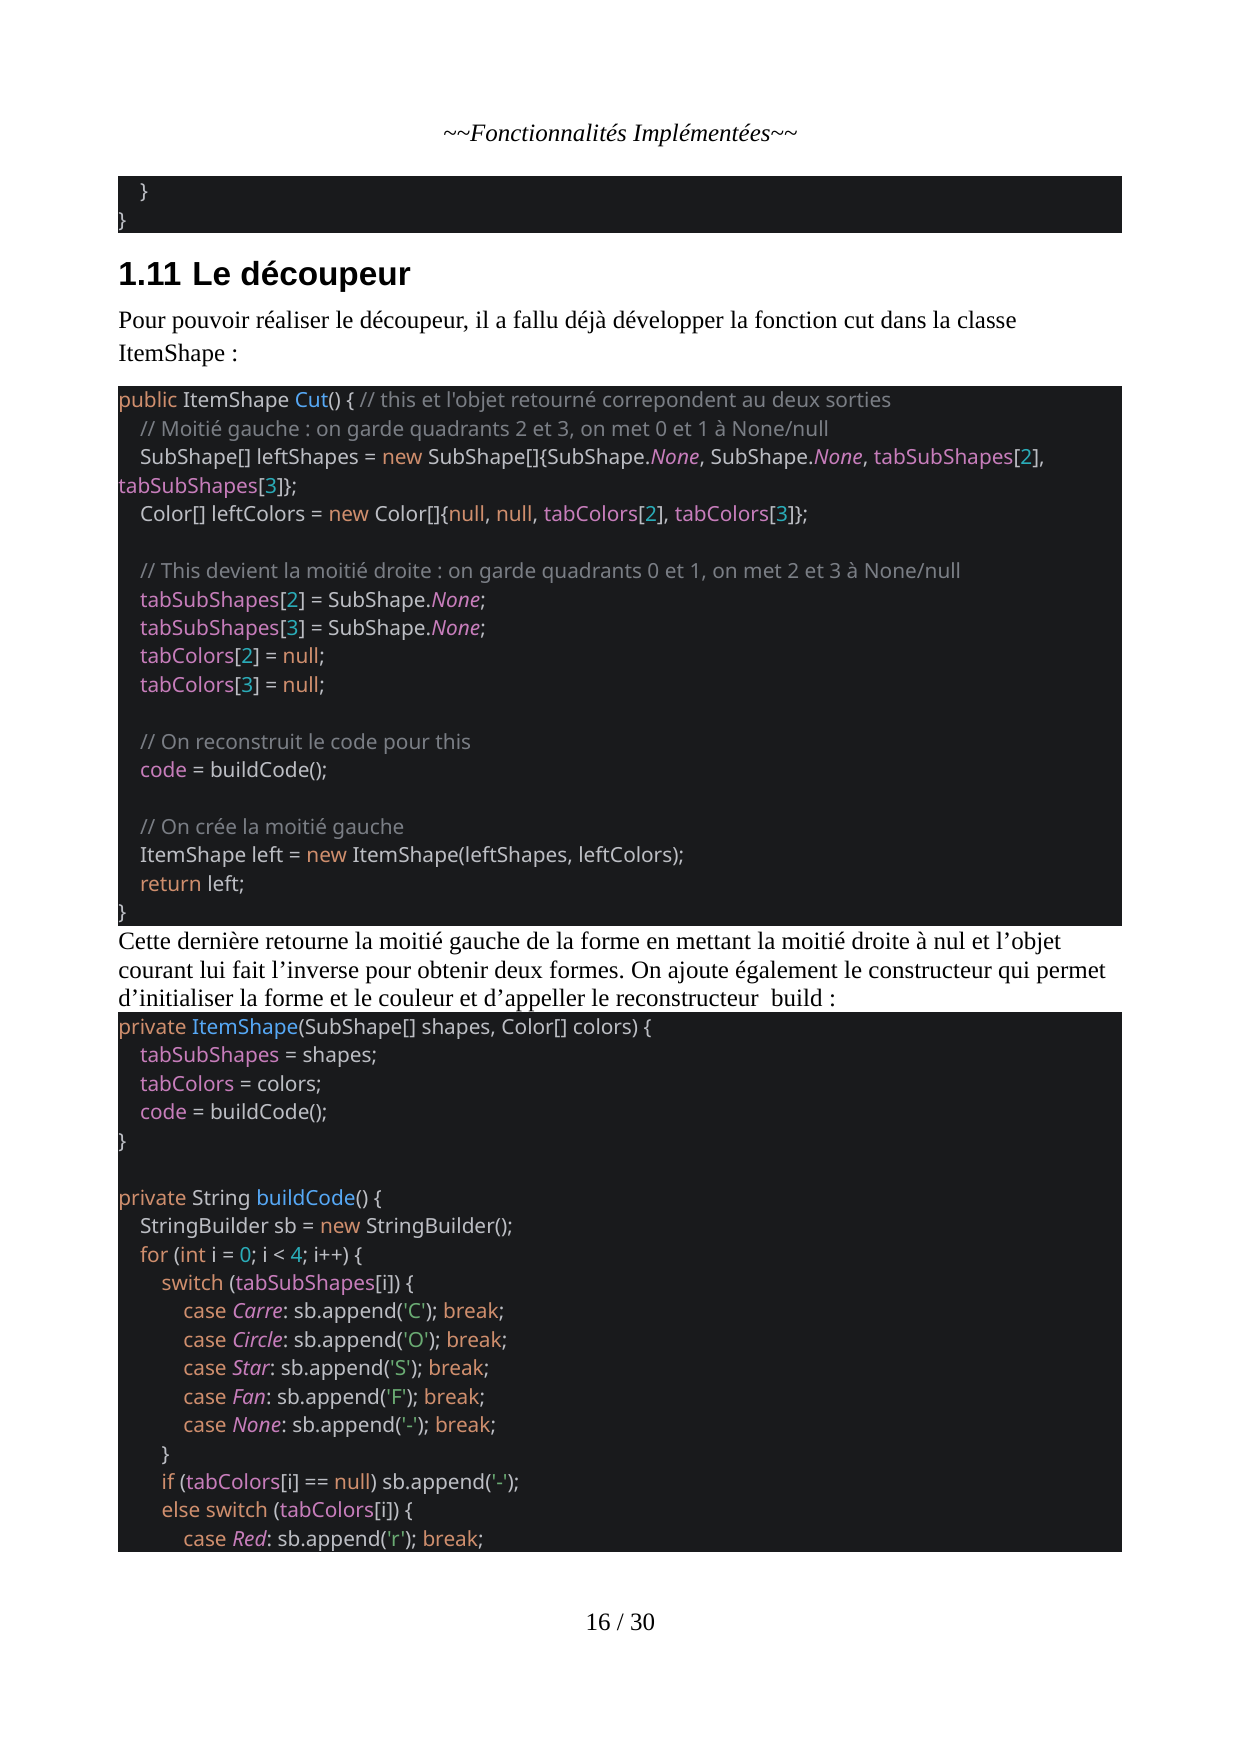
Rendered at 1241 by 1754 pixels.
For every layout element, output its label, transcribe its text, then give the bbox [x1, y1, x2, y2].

text public ItemShape Cut() { // this et l'objet retourné correpondent au deux sorties // Moitié gauche : on garde quadrants 2 et 3, on met 0 et 1 à None/null SubShape[] leftShapes = new SubShape[]{SubShape.None, SubShape.None, tabSubShapes[2], tabSubShapes[3]}; Color[] leftColors = new Color[]{null, null, tabColors[2], tabColors[3]}; // This devient la moitié droite : on garde quadrants 0 et 1, on met 2 et 3 à None/null tabSubShapes[2] = SubShape.None; tabSubShapes[3] = SubShape.None; tabColors[2] = null; tabColors[3] = null; // On reconstruit le code pour this code = buildCode(); // On crée la moitié gauche ItemShape left = new ItemShape(leftShapes, leftColors); return left; } [118, 386, 1122, 926]
subtitle Le découpeur [118, 254, 1122, 292]
text private ItemShape(SubShape[] shapes, Color[] colors) { tabSubShapes = shapes; tabColors = colors; code = buildCode(); } private String buildCode() { StringBuilder sb = new StringBuilder(); for (int i = 0; i < 4; i++) { switch (tabSubShapes[i]) { case Carre: sb.append('C'); break; case Circle: sb.append('O'); break; case Star: sb.append('S'); break; case Fan: sb.append('F'); break; case None: sb.append('-'); break; } if (tabColors[i] == null) sb.append('-'); else switch (tabColors[i]) { case Red: sb.append('r'); break; [118, 1012, 1122, 1552]
text Pour pouvoir réaliser le découpeur, il a fallu déjà développer la fonction cut dans la classe ItemShape : [118, 305, 1122, 367]
text Cette dernière retourne la moitié gauche de la forme en mettant la moitié droite à nul et l’objet courant lui fait l’inverse pour obtenir deux formes. On ajoute également le constructeur qui permet d’initialiser la forme et le couleur et d’appeller le reconstructeur build : [118, 926, 1122, 1012]
text } } [118, 176, 1122, 233]
